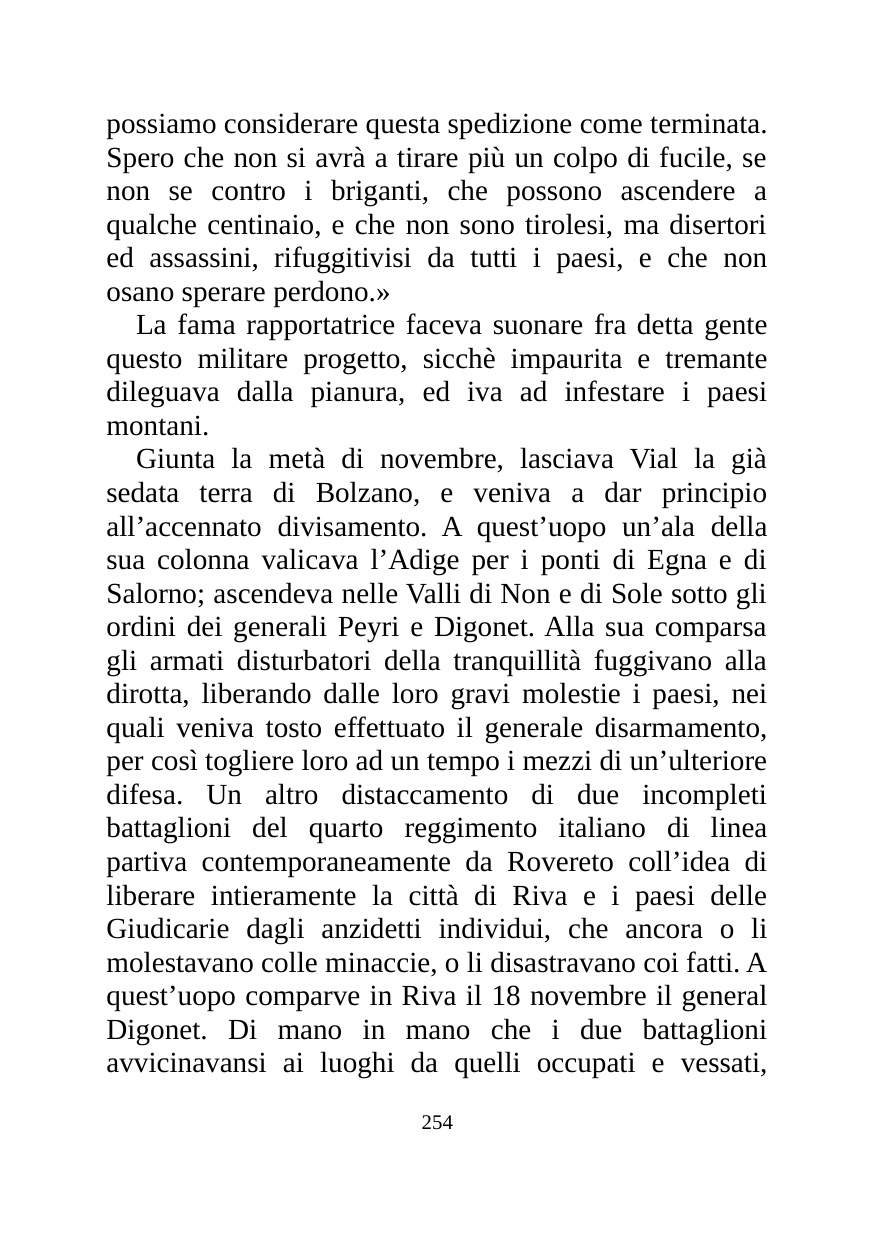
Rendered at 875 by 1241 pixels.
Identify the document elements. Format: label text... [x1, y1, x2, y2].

text Giunta la metà di novembre, lasciava Vial la già sedata terra di Bolzano, e veniva a dar principio all’accennato divisamento. A quest’uopo un’ala della sua colonna valicava l’Adige per i ponti di Egna e di Salorno; ascendeva nelle Valli di Non e di Sole sotto gli ordini dei generali Peyri e Digonet. Alla sua comparsa gli armati disturbatori della tranquillità fuggivano alla dirotta, liberando dalle loro gravi molestie i paesi, nei quali veniva tosto effettuato il generale disarmamento, per così togliere loro ad un tempo i mezzi di un’ulteriore difesa. Un altro distaccamento di due incompleti battaglioni del quarto reggimento italiano di linea partiva contemporaneamente da Rovereto coll’idea di liberare intieramente la città di Riva e i paesi delle Giudicarie dagli anzidetti individui, che ancora o li molestavano colle minaccie, o li disastravano coi fatti. A quest’uopo comparve in Riva il 18 novembre il general Digonet. Di mano in mano che i due battaglioni avvicinavansi ai luoghi da quelli occupati e vessati, [106, 442, 768, 1079]
text possiamo considerare questa spedizione come terminata. Spero che non si avrà a tirare più un colpo di fucile, se non se contro i briganti, che possono ascendere a qualche centinaio, e che non sono tirolesi, ma disertori ed assassini, rifuggitivisi da tutti i paesi, e che non osano sperare perdono.» [106, 106, 768, 307]
text La fama rapportatrice faceva suonare fra detta gente questo militare progetto, sicchè impaurita e tremante dileguava dalla pianura, ed iva ad infestare i paesi montani. [106, 307, 768, 442]
